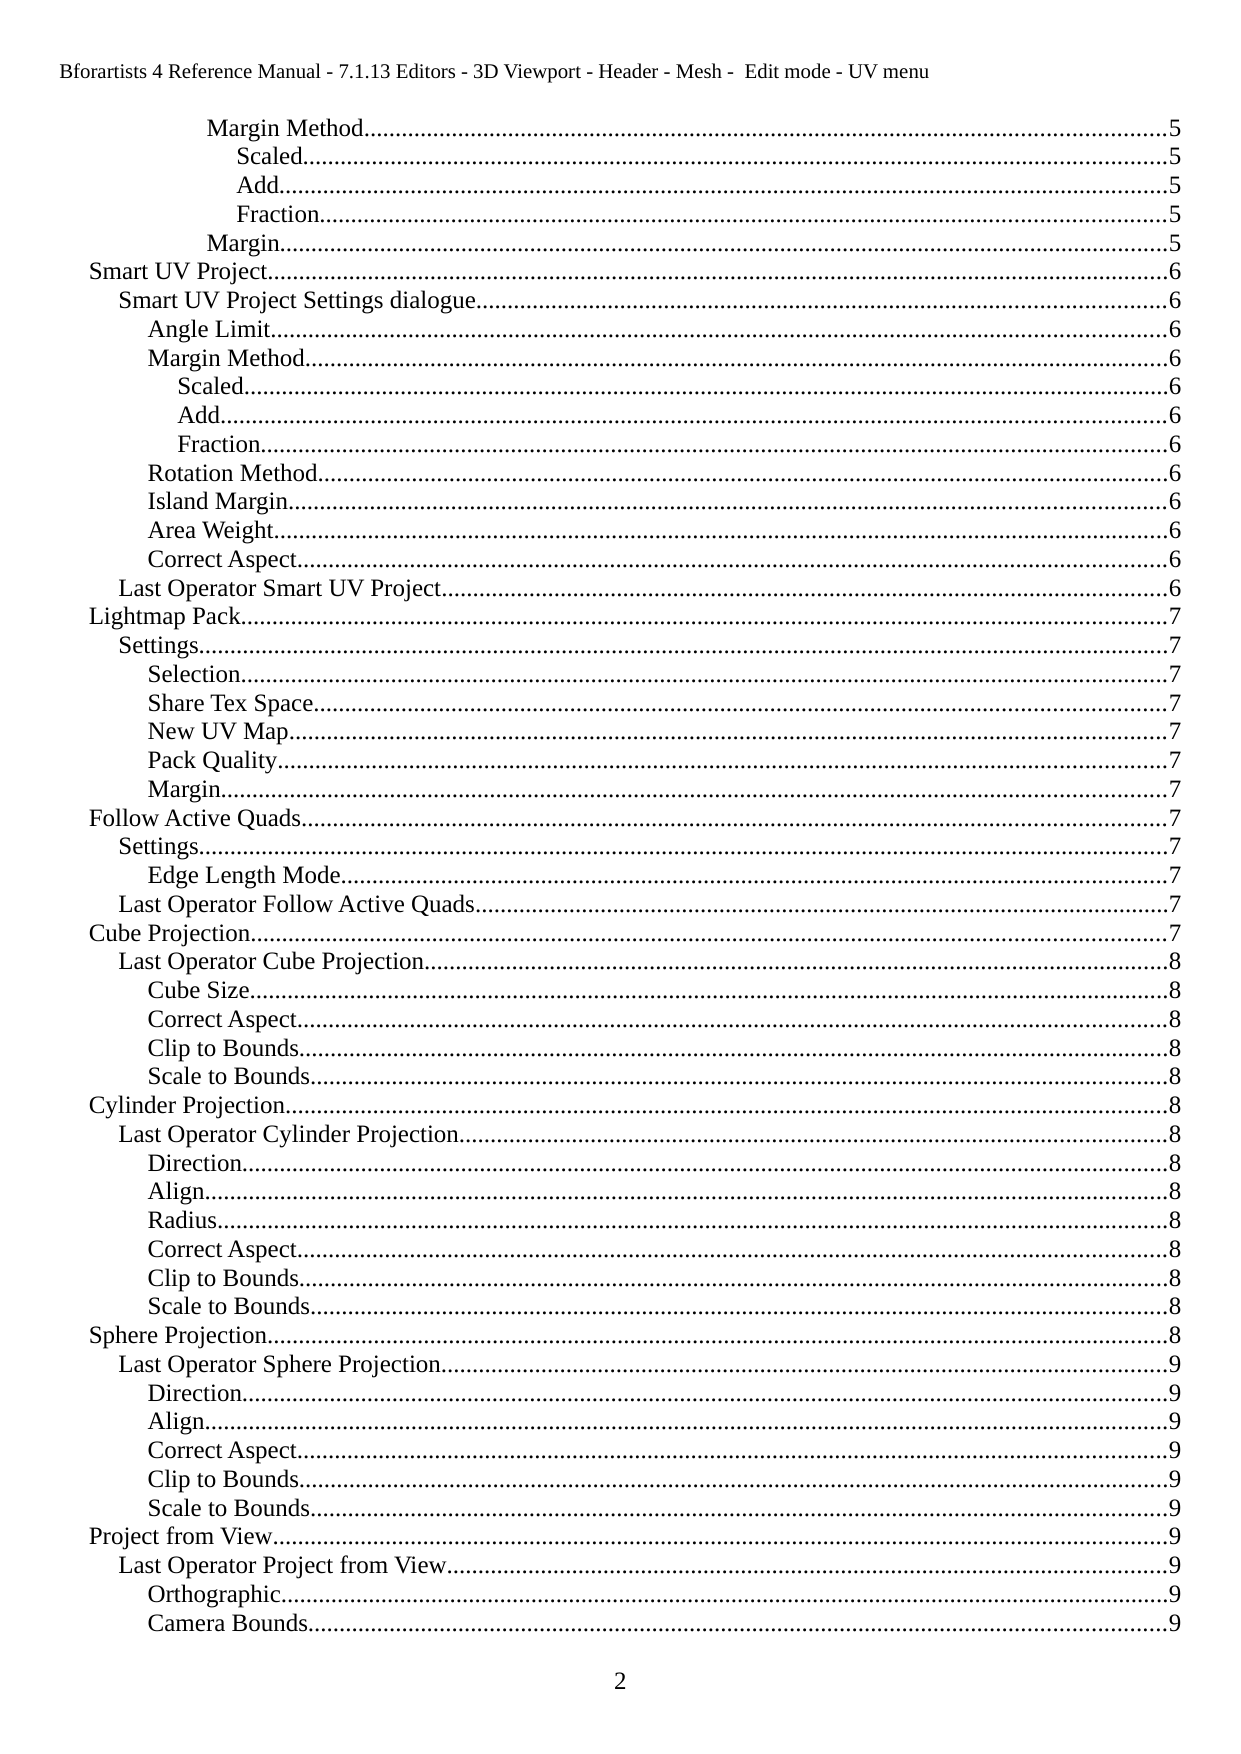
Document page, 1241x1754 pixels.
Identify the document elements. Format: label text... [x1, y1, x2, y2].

text Smart UV Project 6 [88, 256, 1181, 285]
text Fraction 6 [177, 429, 1181, 458]
text Add 5 [236, 170, 1181, 199]
text Align 9 [147, 1406, 1181, 1435]
text Edge Length Mode 7 [147, 860, 1181, 889]
text Lightmap Pack 7 [88, 601, 1181, 630]
text Camera Bounds 9 [147, 1608, 1181, 1636]
text Last Operator Smart UV Project 6 [118, 573, 1181, 601]
text Last Operator Follow Active Quads 7 [118, 889, 1181, 918]
text Smart UV Project Settings dialogue 6 [118, 285, 1181, 314]
text Follow Active Quads 7 [88, 803, 1181, 831]
text Cylinder Projection 8 [88, 1090, 1181, 1119]
text Margin Method 5 [206, 113, 1181, 141]
text Scaled 5 [236, 141, 1181, 170]
text Margin 5 [206, 228, 1181, 256]
text Clip to Bounds 8 [147, 1033, 1181, 1061]
text Orthographic 9 [147, 1579, 1181, 1608]
text Last Operator Project from View 9 [118, 1550, 1181, 1579]
text Clip to Bounds 9 [147, 1464, 1181, 1493]
text Angle Limit 6 [147, 314, 1181, 343]
text Last Operator Sphere Projection 9 [118, 1349, 1181, 1378]
text Share Tex Space 7 [147, 688, 1181, 716]
text Selection 7 [147, 659, 1181, 688]
text Correct Aspect 8 [147, 1004, 1181, 1033]
text Scale to Bounds 8 [147, 1291, 1181, 1320]
text Align 8 [147, 1176, 1181, 1205]
text Sphere Projection 8 [88, 1320, 1181, 1349]
text Scale to Bounds 8 [147, 1061, 1181, 1090]
text Correct Aspect 6 [147, 544, 1181, 573]
text Pack Quality 7 [147, 745, 1181, 774]
text Add 6 [177, 400, 1181, 429]
text Clip to Bounds 8 [147, 1263, 1181, 1291]
text Cube Size 8 [147, 975, 1181, 1004]
text Direction 8 [147, 1148, 1181, 1176]
text Margin Method 6 [147, 343, 1181, 371]
text Last Operator Cube Projection 8 [118, 946, 1181, 975]
text Settings 7 [118, 831, 1181, 860]
text Direction 9 [147, 1378, 1181, 1406]
text Scaled 6 [177, 371, 1181, 400]
text Last Operator Cylinder Projection 8 [118, 1119, 1181, 1148]
text Radius 8 [147, 1205, 1181, 1234]
text Correct Aspect 9 [147, 1435, 1181, 1464]
text Correct Aspect 8 [147, 1234, 1181, 1263]
text Scale to Bounds 9 [147, 1493, 1181, 1521]
text Island Margin 6 [147, 486, 1181, 515]
text New UV Map 7 [147, 716, 1181, 745]
text Project from View 9 [88, 1521, 1181, 1550]
text Margin 7 [147, 774, 1181, 803]
text Rotation Method 6 [147, 458, 1181, 486]
text Cube Projection 7 [88, 918, 1181, 946]
text Settings 7 [118, 630, 1181, 659]
text Area Weight 6 [147, 515, 1181, 544]
text Fraction 5 [236, 199, 1181, 228]
